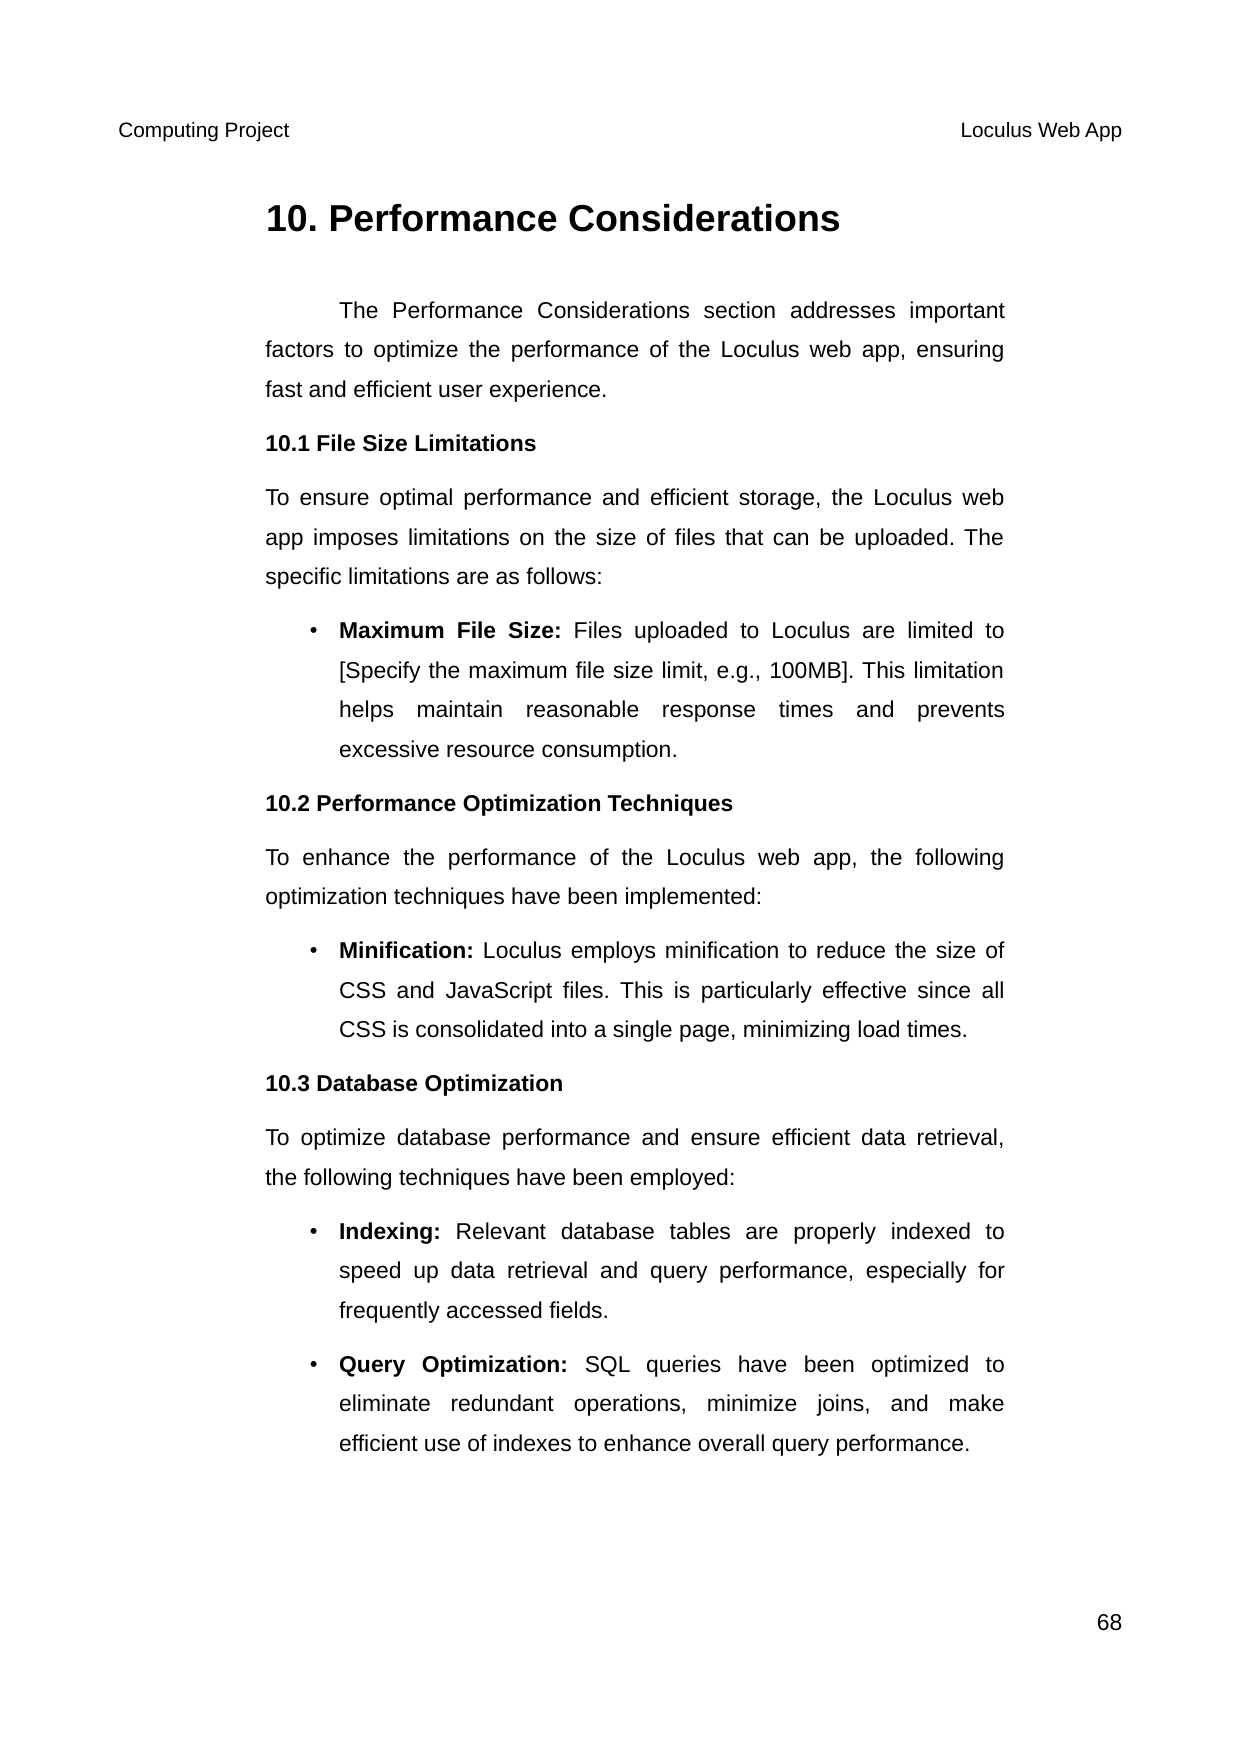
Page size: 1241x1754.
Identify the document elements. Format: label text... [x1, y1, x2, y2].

list Indexing: Relevant database tables are properly indexed to speed up data retrieval and query performance, especially for frequently accessed fields. [309, 1218, 1005, 1323]
list Query Optimization: SQL queries have been optimized to eliminate redundant operations, minimize joins, and make efficient use of indexes to enhance overall query performance. [309, 1351, 1005, 1456]
text The Performance Considerations section addresses important factors to optimize the performance of the Loculus web app, ensuring fast and efficient user experience. [265, 297, 1005, 402]
text To ensure optimal performance and efficient storage, the Loculus web app imposes limitations on the size of files that can be uploaded. The specific limitations are as follows: [265, 484, 1005, 589]
subtitle 10. Performance Considerations [118, 197, 1122, 240]
list Minification: Loculus employs minification to reduce the size of CSS and JavaScript files. This is particularly effective since all CSS is consolidated into a single page, minimizing load times. [309, 937, 1005, 1042]
text 10.1 File Size Limitations [265, 430, 1005, 456]
text 10.2 Performance Optimization Techniques [265, 789, 1005, 816]
text To optimize database performance and ensure efficient data retrieval, the following techniques have been employed: [265, 1124, 1005, 1190]
text To enhance the performance of the Loculus web app, the following optimization techniques have been implemented: [265, 844, 1005, 909]
list Maximum File Size: Files uploaded to Loculus are limited to [Specify the maximum file size limit, e.g., 100MB]. This limitation helps maintain reasonable response times and prevents excessive resource consumption. [309, 617, 1005, 762]
text 10.3 Database Optimization [265, 1070, 1005, 1097]
